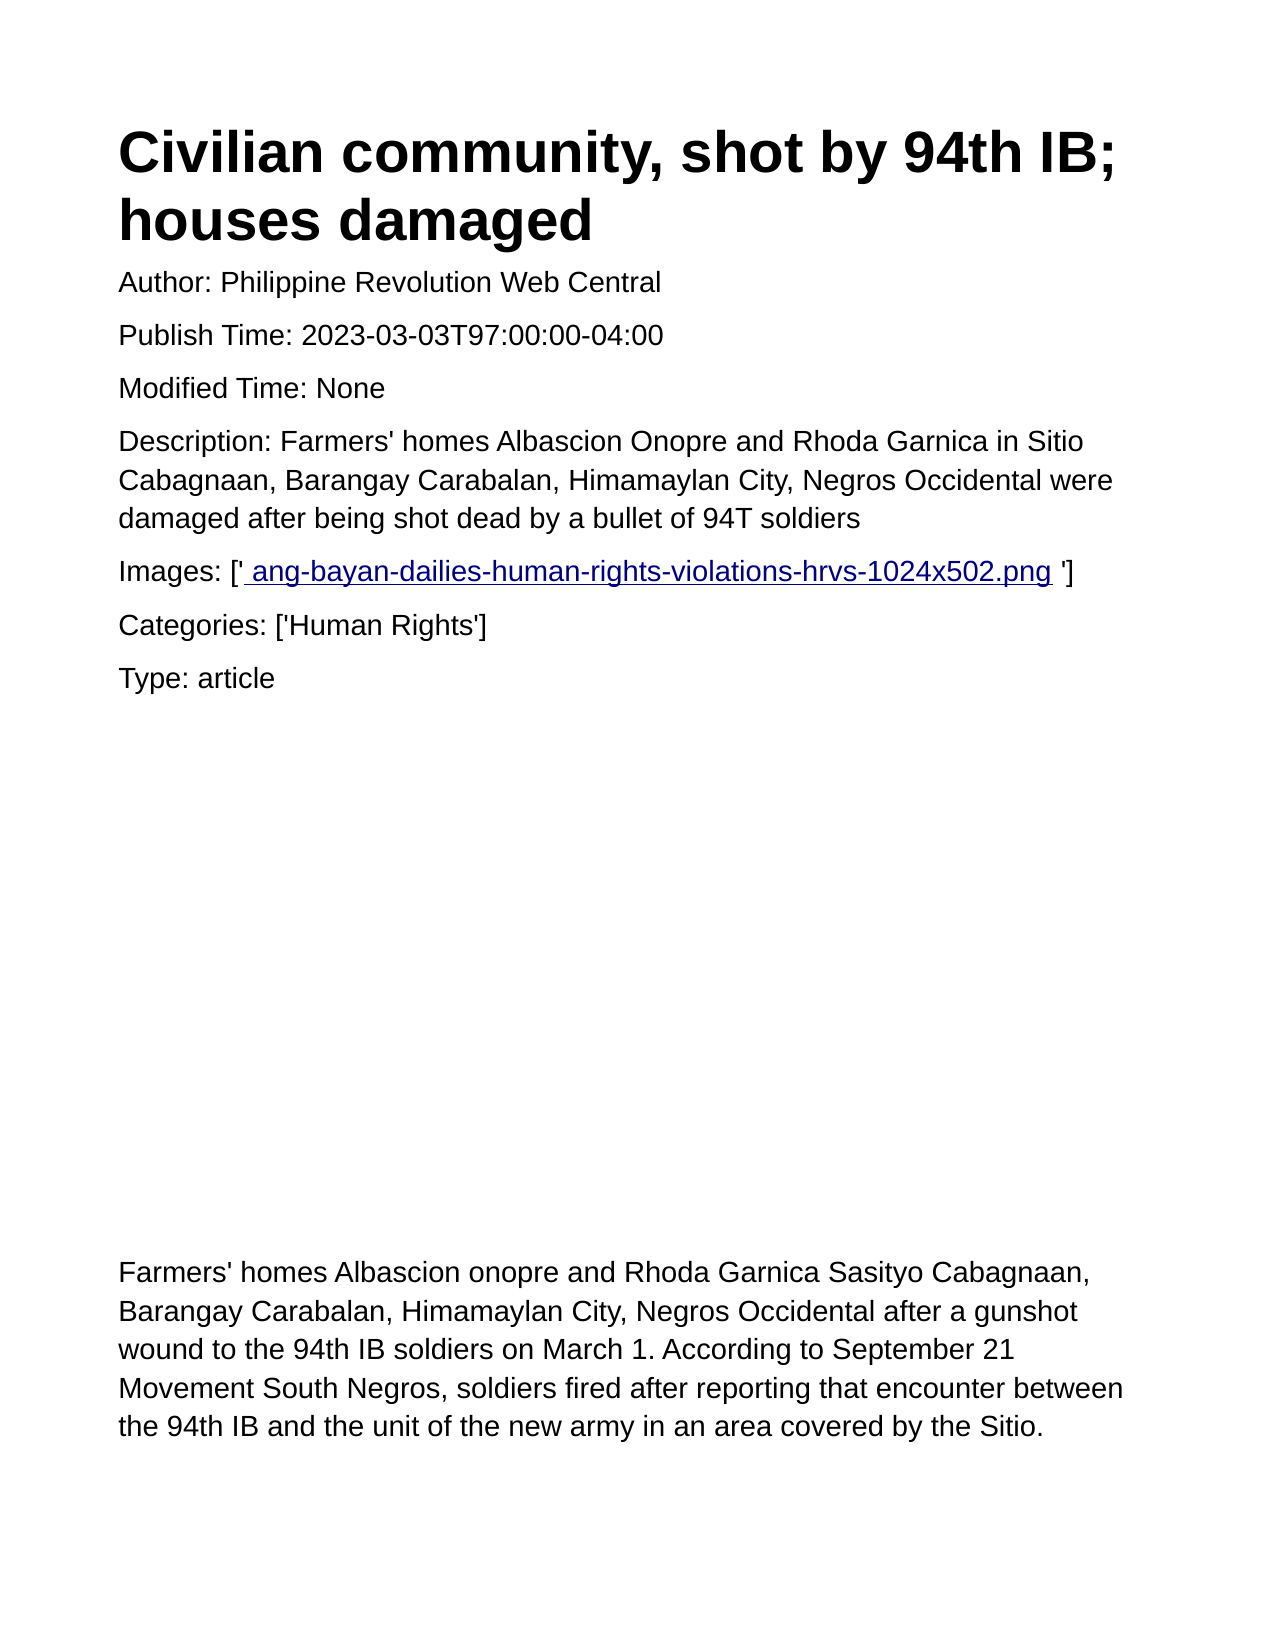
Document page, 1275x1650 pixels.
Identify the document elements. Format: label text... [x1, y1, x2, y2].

subtitle Civilian community, shot by 94th IB; houses damaged [118, 118, 1157, 252]
text Modified Time: None [118, 371, 1157, 404]
text Farmers' homes Albascion onopre and Rhoda Garnica Sasityo Cabagnaan, Barangay Carabalan, Himamaylan City, Negros Occidental after a gunshot wound to the 94th IB soldiers on March 1. According to September 21 Movement South Negros, soldiers fired after reporting that encounter between the 94th IB and the unit of the new army in an area covered by the Sitio. [118, 714, 1157, 1443]
text Publish Time: 2023-03-03T97:00:00-04:00 [118, 318, 1157, 351]
text Images: [' ang-bayan-dailies-human-rights-violations-hrvs-1024x502.png '] [118, 554, 1157, 588]
text Categories: ['Human Rights'] [118, 607, 1157, 641]
text Author: Philippine Revolution Web Central [118, 265, 1157, 298]
text Type: article [118, 661, 1157, 694]
text Description: Farmers' homes Albascion Onopre and Rhoda Garnica in Sitio Cabagnaan, Barangay Carabalan, Himamaylan City, Negros Occidental were damaged after being shot dead by a bullet of 94T soldiers [118, 424, 1157, 535]
